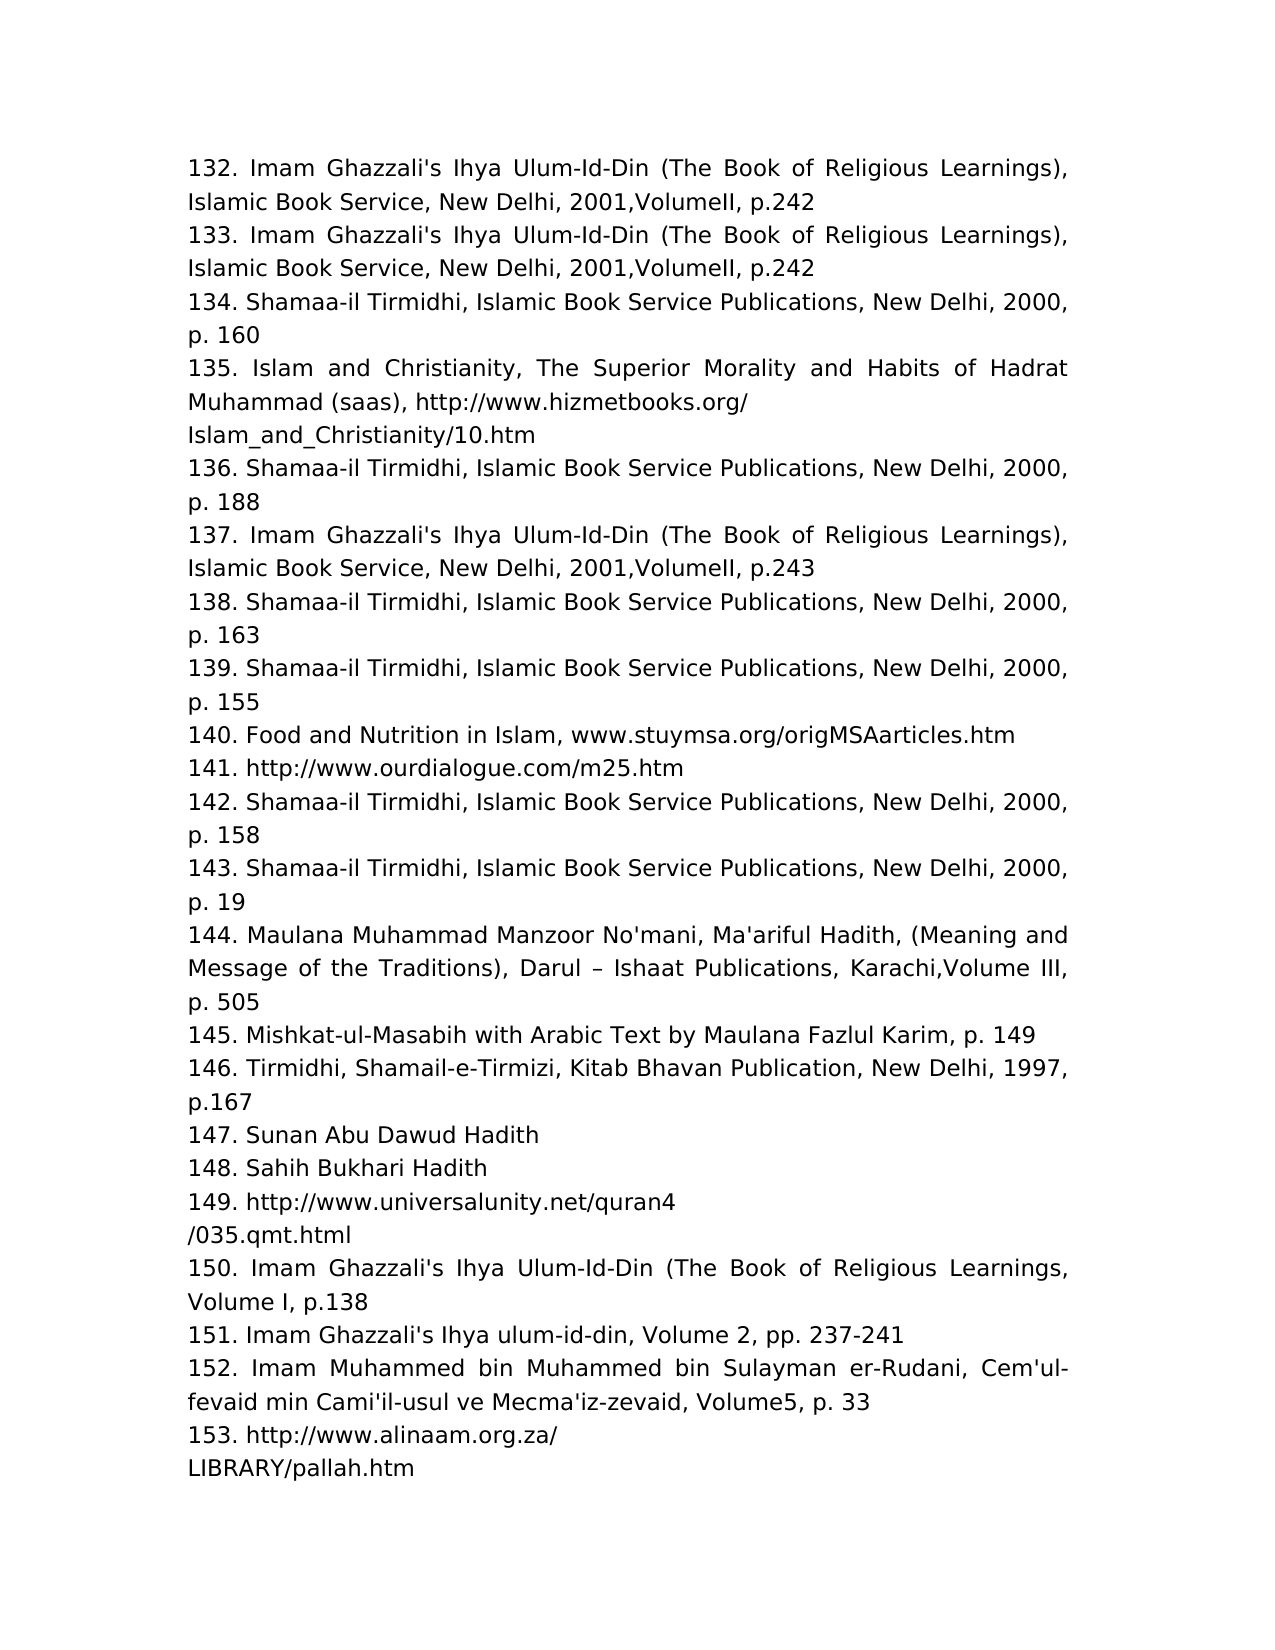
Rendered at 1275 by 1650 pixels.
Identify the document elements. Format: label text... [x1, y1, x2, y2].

text 146. Tirmidhi, Shamail-e-Tirmizi, Kitab Bhavan Publication, New Delhi, 1997, p.167 [187, 1050, 1070, 1117]
text /035.qmt.html [187, 1217, 1070, 1250]
text 150. Imam Ghazzali's Ihya Ulum-Id-Din (The Book of Religious Learnings, Volume I, p.138 [187, 1250, 1070, 1317]
text 132. Imam Ghazzali's Ihya Ulum-Id-Din (The Book of Religious Learnings), Islamic Book Service, New Delhi, 2001,VolumeII, p.242 [187, 150, 1070, 217]
text 147. Sunan Abu Dawud Hadith [187, 1117, 1070, 1150]
text 133. Imam Ghazzali's Ihya Ulum-Id-Din (The Book of Religious Learnings), Islamic Book Service, New Delhi, 2001,VolumeII, p.242 [187, 217, 1070, 283]
text 149. http://www.universalunity.net/quran4 [187, 1183, 1070, 1217]
text 142. Shamaa-il Tirmidhi, Islamic Book Service Publications, New Delhi, 2000, p. 158 [187, 783, 1070, 850]
text 152. Imam Muhammed bin Muhammed bin Sulayman er-Rudani, Cem'ul-fevaid min Cami'il-usul ve Mecma'iz-zevaid, Volume5, p. 33 [187, 1350, 1070, 1417]
text 137. Imam Ghazzali's Ihya Ulum-Id-Din (The Book of Religious Learnings), Islamic Book Service, New Delhi, 2001,VolumeII, p.243 [187, 517, 1070, 583]
text Islam_and_Christianity/10.htm [187, 417, 1070, 450]
text 141. http://www.ourdialogue.com/m25.htm [187, 750, 1070, 783]
text 138. Shamaa-il Tirmidhi, Islamic Book Service Publications, New Delhi, 2000, p. 163 [187, 583, 1070, 650]
text 135. Islam and Christianity, The Superior Morality and Habits of Hadrat Muhammad (saas), http://www.hizmetbooks.org/ [187, 350, 1070, 417]
text 139. Shamaa-il Tirmidhi, Islamic Book Service Publications, New Delhi, 2000, p. 155 [187, 650, 1070, 717]
text 144. Maulana Muhammad Manzoor No'mani, Ma'ariful Hadith, (Meaning and Message of the Traditions), Darul – Ishaat Publications, Karachi,Volume III, p. 505 [187, 917, 1070, 1017]
text 140. Food and Nutrition in Islam, www.stuymsa.org/origMSAarticles.htm [187, 717, 1070, 750]
text LIBRARY/pallah.htm [187, 1450, 1070, 1483]
text 134. Shamaa-il Tirmidhi, Islamic Book Service Publications, New Delhi, 2000, p. 160 [187, 283, 1070, 350]
text 148. Sahih Bukhari Hadith [187, 1150, 1070, 1183]
text 153. http://www.alinaam.org.za/ [187, 1417, 1070, 1450]
text 151. Imam Ghazzali's Ihya ulum-id-din, Volume 2, pp. 237-241 [187, 1317, 1070, 1350]
text 145. Mishkat-ul-Masabih with Arabic Text by Maulana Fazlul Karim, p. 149 [187, 1017, 1070, 1050]
text 143. Shamaa-il Tirmidhi, Islamic Book Service Publications, New Delhi, 2000, p. 19 [187, 850, 1070, 917]
text 136. Shamaa-il Tirmidhi, Islamic Book Service Publications, New Delhi, 2000, p. 188 [187, 450, 1070, 517]
